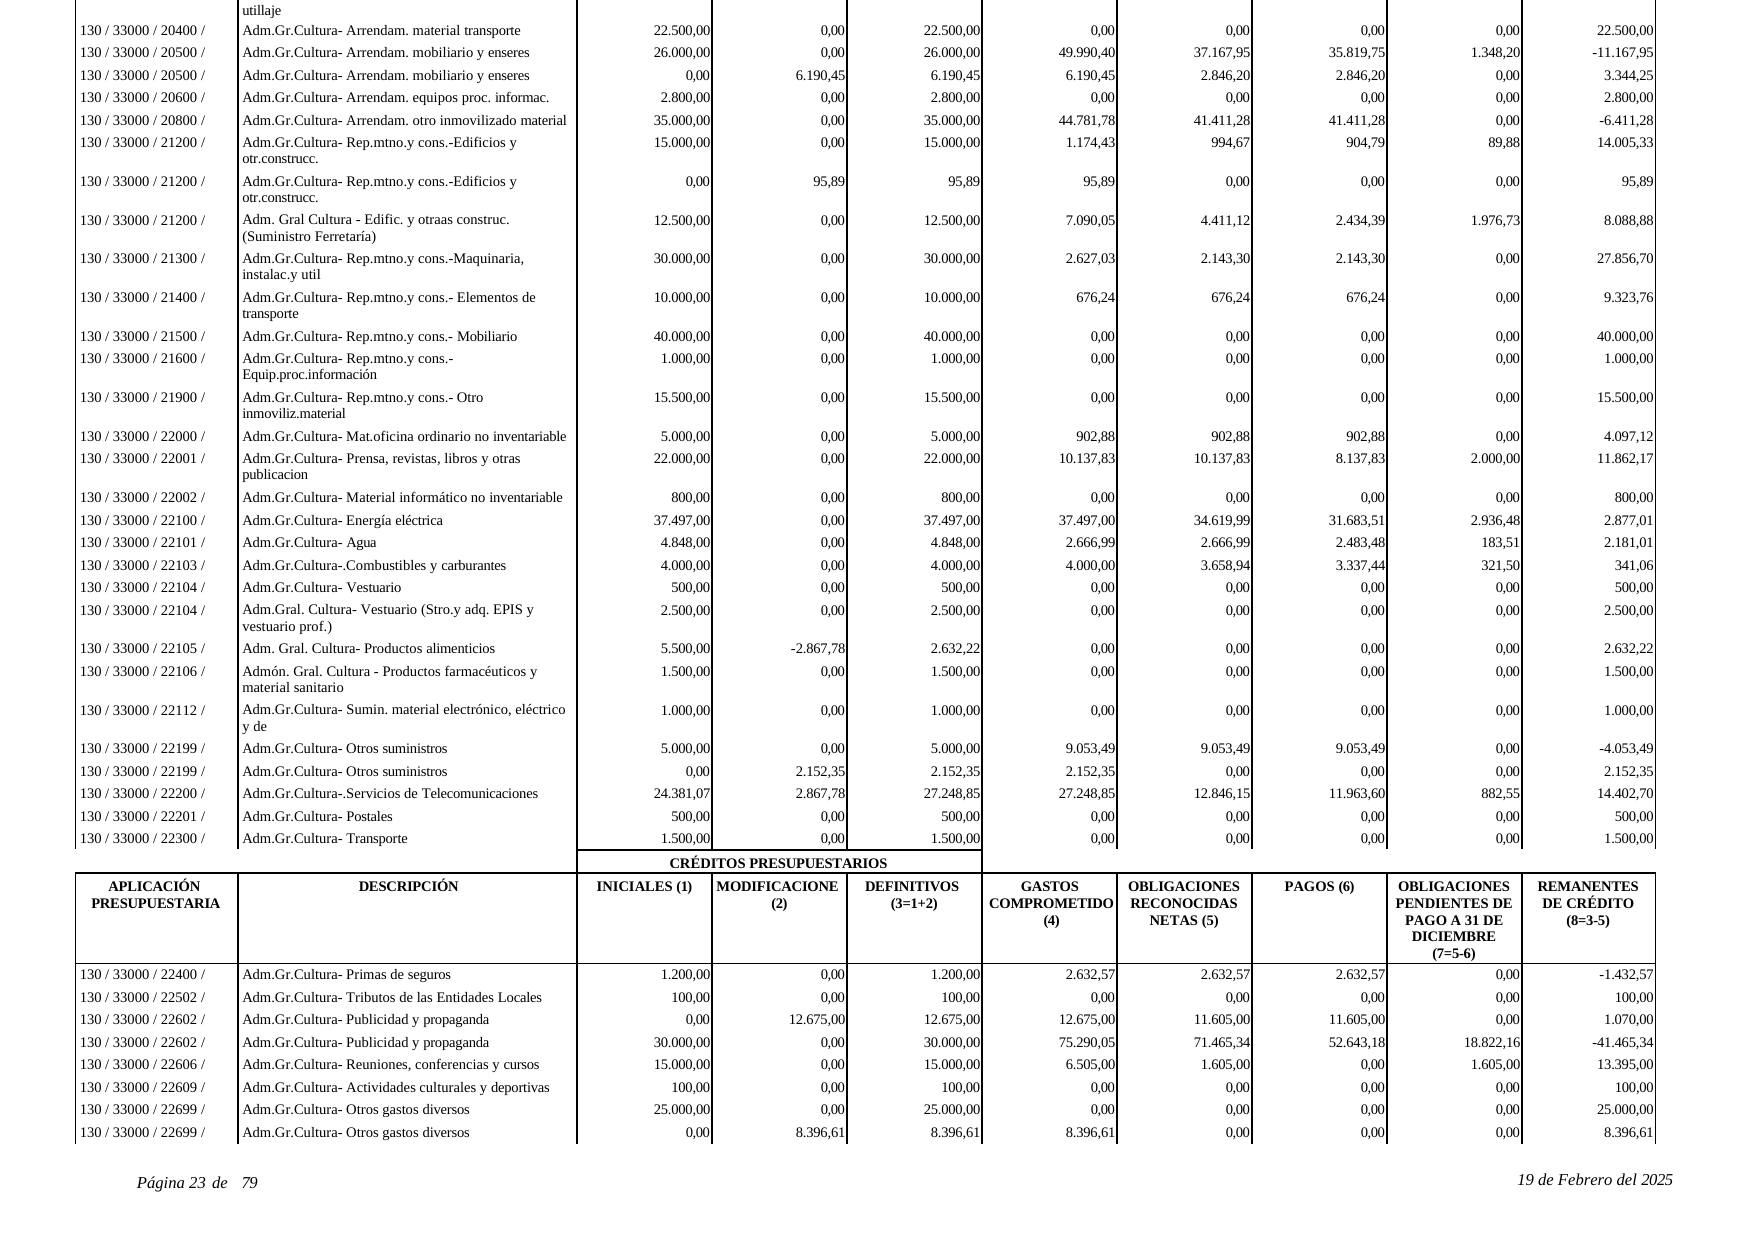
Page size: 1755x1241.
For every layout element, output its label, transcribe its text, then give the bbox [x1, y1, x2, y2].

table_cell 341,06 [1523, 554, 1655, 576]
table_cell -41.465,34 [1523, 1031, 1655, 1053]
table_cell Adm.Gr.Cultura- Actividades culturales y deportivas [239, 1076, 576, 1098]
table_cell 1.000,00 [578, 348, 711, 386]
table_cell 130 / 33000 / 22300 / [76, 828, 237, 849]
table_cell GASTOS COMPROMETIDO (4) [983, 874, 1116, 962]
table_cell 130 / 33000 / 22104 / [76, 576, 237, 599]
table_cell Adm.Gr.Cultura- Arrendam. otro inmovilizado material [239, 109, 576, 131]
table_cell 130 / 33000 / 22105 / [76, 638, 237, 660]
table_cell [578, 0, 711, 19]
table_header CRÉDITOS PRESUPUESTARIOS [578, 851, 981, 872]
table_cell 2.152,35 [848, 760, 981, 783]
table_cell 0,00 [1118, 699, 1251, 738]
table_cell 0,00 [1118, 1076, 1251, 1098]
table_cell 2.143,30 [1118, 248, 1251, 286]
table_cell 2.627,03 [983, 248, 1116, 286]
table_cell 10.137,83 [1118, 448, 1251, 486]
table_cell Adm.Gr.Cultura- Reuniones, conferencias y cursos [239, 1054, 576, 1076]
table_cell 15.500,00 [1523, 386, 1655, 425]
table_cell 0,00 [1118, 1099, 1251, 1121]
table_cell 0,00 [1388, 638, 1521, 660]
table_cell Adm. Gral. Cultura- Productos alimenticios [239, 638, 576, 660]
table_cell 3.658,94 [1118, 554, 1251, 576]
table_cell Adm.Gral. Cultura- Vestuario (Stro.y adq. EPIS y vestuario prof.) [239, 599, 576, 638]
table_cell 0,00 [1253, 1099, 1386, 1121]
table_cell 130 / 33000 / 22199 / [76, 760, 237, 783]
table_cell 130 / 33000 / 22100 / [76, 509, 237, 531]
table_cell 1.000,00 [1523, 699, 1655, 738]
table_cell 800,00 [578, 486, 711, 509]
table_cell 130 / 33000 / 22201 / [76, 805, 237, 828]
table_cell 1.500,00 [848, 828, 981, 849]
table_cell [1388, 0, 1521, 19]
table_cell 0,00 [1253, 1121, 1386, 1143]
table_cell 2.632,57 [983, 964, 1116, 985]
table_cell 130 / 33000 / 22101 / [76, 531, 237, 554]
table_cell 2.434,39 [1253, 209, 1386, 248]
table_cell 15.000,00 [848, 131, 981, 170]
table_cell Adm.Gr.Cultura- Arrendam. mobiliario y enseres [239, 64, 576, 86]
table_cell 95,89 [983, 170, 1116, 209]
table_cell 30.000,00 [848, 248, 981, 286]
table_cell 0,00 [713, 554, 846, 576]
table_cell 44.781,78 [983, 109, 1116, 131]
table_cell OBLIGACIONES PENDIENTES DE PAGO A 31 DE DICIEMBRE (7=5-6) [1388, 874, 1521, 962]
table_cell 8.396,61 [848, 1121, 981, 1143]
table_cell 0,00 [1388, 1076, 1521, 1098]
table_cell 1.200,00 [848, 964, 981, 985]
table_cell [76, 0, 237, 19]
table_cell 2.632,22 [1523, 638, 1655, 660]
table_cell 0,00 [713, 1099, 846, 1121]
table_cell 0,00 [713, 509, 846, 531]
table_cell 1.000,00 [848, 699, 981, 738]
table_cell 6.190,45 [848, 64, 981, 86]
table_header [75, 849, 576, 872]
table_cell 0,00 [1388, 348, 1521, 386]
table_cell 1.605,00 [1388, 1054, 1521, 1076]
table_cell 0,00 [983, 828, 1116, 849]
table_cell 130 / 33000 / 20800 / [76, 109, 237, 131]
table_cell 0,00 [1118, 170, 1251, 209]
table_cell 0,00 [713, 699, 846, 738]
table_cell 130 / 33000 / 20400 / [76, 19, 237, 41]
table_cell 130 / 33000 / 20500 / [76, 41, 237, 64]
table_cell 14.402,70 [1523, 783, 1655, 805]
table_cell 34.619,99 [1118, 509, 1251, 531]
table_cell 75.290,05 [983, 1031, 1116, 1053]
table_cell 0,00 [983, 1076, 1116, 1098]
table_cell MODIFICACIONE (2) [713, 874, 846, 962]
table_cell 2.936,48 [1388, 509, 1521, 531]
table_cell 0,00 [1118, 660, 1251, 699]
table_cell 500,00 [578, 805, 711, 828]
table_cell 0,00 [1388, 828, 1521, 849]
table_cell 904,79 [1253, 131, 1386, 170]
table_cell 95,89 [713, 170, 846, 209]
table_cell 4.848,00 [578, 531, 711, 554]
table_cell 0,00 [983, 699, 1116, 738]
table_cell 1.070,00 [1523, 1009, 1655, 1031]
table_cell 0,00 [1118, 325, 1251, 348]
table_cell 0,00 [1388, 386, 1521, 425]
table_cell 18.822,16 [1388, 1031, 1521, 1053]
table_cell 0,00 [983, 348, 1116, 386]
table_cell 130 / 33000 / 22002 / [76, 486, 237, 509]
table_cell 2.181,01 [1523, 531, 1655, 554]
table_cell 1.500,00 [1523, 660, 1655, 699]
table_cell 0,00 [1388, 109, 1521, 131]
table_cell 130 / 33000 / 22609 / [76, 1076, 237, 1098]
table_cell 0,00 [1388, 660, 1521, 699]
table_cell 130 / 33000 / 22106 / [76, 660, 237, 699]
table_cell -4.053,49 [1523, 738, 1655, 760]
table_cell 0,00 [1388, 486, 1521, 509]
table_cell 0,00 [1253, 699, 1386, 738]
table_cell 0,00 [1388, 576, 1521, 599]
table_cell 0,00 [1253, 760, 1386, 783]
table_cell REMANENTES DE CRÉDITO (8=3-5) [1523, 874, 1655, 962]
table_cell 1.500,00 [578, 828, 711, 849]
table_cell 2.500,00 [1523, 599, 1655, 638]
table_cell 13.395,00 [1523, 1054, 1655, 1076]
table_cell 0,00 [713, 828, 846, 849]
table_cell 676,24 [983, 286, 1116, 325]
table_cell 0,00 [1253, 348, 1386, 386]
table_cell 0,00 [983, 576, 1116, 599]
table_cell 130 / 33000 / 21500 / [76, 325, 237, 348]
table_cell 4.848,00 [848, 531, 981, 554]
table_cell 52.643,18 [1253, 1031, 1386, 1053]
table_cell 800,00 [1523, 486, 1655, 509]
table_cell 10.000,00 [578, 286, 711, 325]
table_cell 35.000,00 [578, 109, 711, 131]
table_cell 902,88 [1118, 425, 1251, 448]
table_cell 0,00 [713, 448, 846, 486]
table_cell 0,00 [1388, 599, 1521, 638]
table_cell 0,00 [1118, 805, 1251, 828]
table_cell 0,00 [713, 325, 846, 348]
table_cell 0,00 [578, 64, 711, 86]
table_cell 0,00 [1118, 599, 1251, 638]
table_cell -11.167,95 [1523, 41, 1655, 64]
table_cell 0,00 [713, 486, 846, 509]
table_cell 6.190,45 [713, 64, 846, 86]
table_cell 1.500,00 [1523, 828, 1655, 849]
table_cell 12.500,00 [848, 209, 981, 248]
table_cell 49.990,40 [983, 41, 1116, 64]
table_cell 500,00 [848, 576, 981, 599]
table_cell PAGOS (6) [1253, 874, 1386, 962]
table_cell 130 / 33000 / 22602 / [76, 1009, 237, 1031]
table_cell 0,00 [578, 1009, 711, 1031]
table_cell 12.675,00 [983, 1009, 1116, 1031]
table_cell 0,00 [713, 576, 846, 599]
table_cell 30.000,00 [578, 1031, 711, 1053]
table_cell 0,00 [1388, 1099, 1521, 1121]
table_cell 1.500,00 [578, 660, 711, 699]
table_cell 0,00 [1388, 248, 1521, 286]
table_cell 1.000,00 [578, 699, 711, 738]
table_cell 0,00 [1388, 699, 1521, 738]
table_cell 24.381,07 [578, 783, 711, 805]
table_cell 676,24 [1253, 286, 1386, 325]
table_cell 30.000,00 [848, 1031, 981, 1053]
table_cell 95,89 [848, 170, 981, 209]
table_cell 0,00 [713, 19, 846, 41]
table_cell 0,00 [713, 805, 846, 828]
table_cell Adm.Gr.Cultura- Energía eléctrica [239, 509, 576, 531]
table_cell 8.137,83 [1253, 448, 1386, 486]
table_cell Adm.Gr.Cultura- Primas de seguros [239, 964, 576, 985]
table_cell 0,00 [1253, 638, 1386, 660]
table_cell 12.675,00 [848, 1009, 981, 1031]
table_cell [1253, 0, 1386, 19]
table_cell Adm.Gr.Cultura- Rep.mtno.y cons.-Equip.proc.información [239, 348, 576, 386]
table_cell 0,00 [1118, 576, 1251, 599]
table_cell 41.411,28 [1118, 109, 1251, 131]
table_cell 2.800,00 [848, 86, 981, 109]
table_cell 130 / 33000 / 22001 / [76, 448, 237, 486]
table_cell 12.675,00 [713, 1009, 846, 1031]
table_cell 95,89 [1523, 170, 1655, 209]
table_cell 0,00 [1388, 964, 1521, 985]
table_cell 0,00 [983, 325, 1116, 348]
table_cell 0,00 [1253, 486, 1386, 509]
table_cell 0,00 [713, 425, 846, 448]
table_cell 1.000,00 [848, 348, 981, 386]
table_cell 0,00 [713, 248, 846, 286]
table_cell Adm.Gr.Cultura- Transporte [239, 828, 576, 849]
table_cell 800,00 [848, 486, 981, 509]
table_cell 130 / 33000 / 22000 / [76, 425, 237, 448]
table_cell 0,00 [983, 805, 1116, 828]
table_cell Adm.Gr.Cultura- Rep.mtno.y cons.-Edificios y otr.construcc. [239, 131, 576, 170]
table_cell 15.000,00 [848, 1054, 981, 1076]
table_cell 882,55 [1388, 783, 1521, 805]
table_cell 40.000,00 [578, 325, 711, 348]
table_cell 0,00 [1118, 985, 1251, 1008]
table_cell 7.090,05 [983, 209, 1116, 248]
table_cell Adm.Gr.Cultura- Tributos de las Entidades Locales [239, 985, 576, 1008]
table_cell 0,00 [713, 41, 846, 64]
table_cell 0,00 [1118, 19, 1251, 41]
table_cell Adm.Gr.Cultura- Rep.mtno.y cons.-Maquinaria, instalac.y util [239, 248, 576, 286]
table_cell Adm.Gr.Cultura- Sumin. material electrónico, eléctrico y de [239, 699, 576, 738]
table_cell 0,00 [983, 1099, 1116, 1121]
table_cell 2.877,01 [1523, 509, 1655, 531]
table_cell 71.465,34 [1118, 1031, 1251, 1053]
table_cell 25.000,00 [1523, 1099, 1655, 1121]
table_cell 0,00 [983, 599, 1116, 638]
table_cell 0,00 [713, 599, 846, 638]
table_cell 0,00 [1388, 86, 1521, 109]
table_cell 0,00 [1388, 1121, 1521, 1143]
table_cell 0,00 [713, 86, 846, 109]
table_cell Adm.Gr.Cultura- Rep.mtno.y cons.- Mobiliario [239, 325, 576, 348]
table_cell 0,00 [1118, 348, 1251, 386]
table_cell 2.800,00 [1523, 86, 1655, 109]
table_cell 676,24 [1118, 286, 1251, 325]
table_cell 0,00 [983, 386, 1116, 425]
table_cell Adm.Gr.Cultura- Arrendam. material transporte [239, 19, 576, 41]
table_cell 0,00 [983, 486, 1116, 509]
table_cell DESCRIPCIÓN [239, 874, 576, 962]
table_cell Adm.Gr.Cultura- Rep.mtno.y cons.- Elementos de transporte [239, 286, 576, 325]
table_cell 0,00 [1253, 86, 1386, 109]
table_cell 500,00 [578, 576, 711, 599]
table_cell 0,00 [983, 985, 1116, 1008]
table_cell 0,00 [713, 964, 846, 985]
table_cell 25.000,00 [848, 1099, 981, 1121]
table_cell Admón. Gral. Cultura - Productos farmacéuticos y material sanitario [239, 660, 576, 699]
table_cell Adm.Gr.Cultura- Otros suministros [239, 760, 576, 783]
table_cell 1.348,20 [1388, 41, 1521, 64]
table_cell 0,00 [713, 738, 846, 760]
table_cell 2.483,48 [1253, 531, 1386, 554]
table_cell 4.000,00 [848, 554, 981, 576]
table_cell 0,00 [1253, 1076, 1386, 1098]
table_cell 40.000,00 [1523, 325, 1655, 348]
table_cell 0,00 [1388, 1009, 1521, 1031]
table_cell 0,00 [1253, 19, 1386, 41]
table_cell 22.000,00 [578, 448, 711, 486]
table_cell 12.846,15 [1118, 783, 1251, 805]
table_cell 22.000,00 [848, 448, 981, 486]
table_cell 2.800,00 [578, 86, 711, 109]
table_cell 2.000,00 [1388, 448, 1521, 486]
table_cell 0,00 [1388, 985, 1521, 1008]
table_cell 4.411,12 [1118, 209, 1251, 248]
table_cell 2.152,35 [983, 760, 1116, 783]
table_cell 130 / 33000 / 22200 / [76, 783, 237, 805]
table_cell 0,00 [1253, 660, 1386, 699]
table_cell Adm.Gr.Cultura- Mat.oficina ordinario no inventariable [239, 425, 576, 448]
table_cell 4.000,00 [578, 554, 711, 576]
table_cell 6.505,00 [983, 1054, 1116, 1076]
table_cell 8.088,88 [1523, 209, 1655, 248]
table_cell 100,00 [578, 985, 711, 1008]
table_cell 35.000,00 [848, 109, 981, 131]
table_cell OBLIGACIONES RECONOCIDAS NETAS (5) [1118, 874, 1251, 962]
table_cell 0,00 [1388, 325, 1521, 348]
table_cell 9.323,76 [1523, 286, 1655, 325]
table_cell 0,00 [1388, 19, 1521, 41]
table_cell 2.632,57 [1253, 964, 1386, 985]
table_cell utillaje [239, 0, 576, 19]
table_cell 130 / 33000 / 22602 / [76, 1031, 237, 1053]
table_cell Adm.Gr.Cultura- Postales [239, 805, 576, 828]
table_cell 0,00 [713, 531, 846, 554]
table_cell 1.200,00 [578, 964, 711, 985]
table_cell 9.053,49 [1118, 738, 1251, 760]
table_cell -2.867,78 [713, 638, 846, 660]
table_cell -6.411,28 [1523, 109, 1655, 131]
table_cell 5.000,00 [848, 425, 981, 448]
table_cell 2.632,22 [848, 638, 981, 660]
table_cell 0,00 [578, 760, 711, 783]
table_cell 0,00 [1253, 599, 1386, 638]
table_cell 0,00 [578, 170, 711, 209]
table_cell 100,00 [848, 985, 981, 1008]
table_cell 130 / 33000 / 21200 / [76, 170, 237, 209]
table_cell 22.500,00 [578, 19, 711, 41]
table_cell 30.000,00 [578, 248, 711, 286]
table_cell 3.337,44 [1253, 554, 1386, 576]
table_cell 22.500,00 [848, 19, 981, 41]
table_cell 31.683,51 [1253, 509, 1386, 531]
table_cell [983, 0, 1116, 19]
table_cell 1.000,00 [1523, 348, 1655, 386]
table_cell 130 / 33000 / 22400 / [76, 964, 237, 985]
table_cell 0,00 [713, 1054, 846, 1076]
table_cell Adm.Gr.Cultura- Publicidad y propaganda [239, 1009, 576, 1031]
table_cell 1.605,00 [1118, 1054, 1251, 1076]
table_cell 0,00 [1253, 828, 1386, 849]
table_cell 0,00 [713, 131, 846, 170]
table_cell 994,67 [1118, 131, 1251, 170]
table_cell DEFINITIVOS (3=1+2) [848, 874, 981, 962]
table_cell INICIALES (1) [578, 874, 711, 962]
table_cell 0,00 [1253, 386, 1386, 425]
table_cell Adm.Gr.Cultura- Otros gastos diversos [239, 1121, 576, 1143]
table_cell 11.862,17 [1523, 448, 1655, 486]
table_cell 0,00 [1388, 805, 1521, 828]
table_cell 40.000,00 [848, 325, 981, 348]
table_cell 0,00 [1118, 828, 1251, 849]
table_cell Adm.Gr.Cultura- Rep.mtno.y cons.- Otro inmoviliz.material [239, 386, 576, 425]
table_cell 2.143,30 [1253, 248, 1386, 286]
table_cell 0,00 [1388, 760, 1521, 783]
table_cell 27.856,70 [1523, 248, 1655, 286]
table_cell 130 / 33000 / 22104 / [76, 599, 237, 638]
table_cell [1523, 0, 1655, 19]
table_cell 0,00 [1253, 576, 1386, 599]
table_cell Adm.Gr.Cultura- Otros gastos diversos [239, 1099, 576, 1121]
table_cell 37.497,00 [848, 509, 981, 531]
table_cell -1.432,57 [1523, 964, 1655, 985]
table_cell 2.500,00 [578, 599, 711, 638]
table_cell [713, 0, 846, 19]
table_cell 0,00 [1118, 1121, 1251, 1143]
table_cell 37.167,95 [1118, 41, 1251, 64]
table_cell 15.000,00 [578, 1054, 711, 1076]
table_cell 0,00 [713, 660, 846, 699]
table_cell 0,00 [1253, 1054, 1386, 1076]
table_cell 4.000,00 [983, 554, 1116, 576]
table_cell 15.500,00 [848, 386, 981, 425]
table_cell 130 / 33000 / 22699 / [76, 1121, 237, 1143]
table_cell 6.190,45 [983, 64, 1116, 86]
table_cell 2.632,57 [1118, 964, 1251, 985]
table_cell 0,00 [1388, 64, 1521, 86]
table_cell 22.500,00 [1523, 19, 1655, 41]
table_cell 100,00 [578, 1076, 711, 1098]
table_cell Adm.Gr.Cultura- Rep.mtno.y cons.-Edificios y otr.construcc. [239, 170, 576, 209]
table_cell 2.666,99 [1118, 531, 1251, 554]
table_cell 11.605,00 [1253, 1009, 1386, 1031]
table_cell 2.846,20 [1253, 64, 1386, 86]
table_cell 130 / 33000 / 22199 / [76, 738, 237, 760]
table_cell 11.963,60 [1253, 783, 1386, 805]
table_cell 11.605,00 [1118, 1009, 1251, 1031]
table_cell 2.867,78 [713, 783, 846, 805]
table_cell 2.846,20 [1118, 64, 1251, 86]
table_cell Adm. Gral Cultura - Edific. y otraas construc. (Suministro Ferretaría) [239, 209, 576, 248]
table_cell Adm.Gr.Cultura- Arrendam. equipos proc. informac. [239, 86, 576, 109]
table_cell 0,00 [1388, 286, 1521, 325]
table_cell 100,00 [1523, 985, 1655, 1008]
table_cell 9.053,49 [1253, 738, 1386, 760]
table_cell 5.500,00 [578, 638, 711, 660]
table_cell 130 / 33000 / 22699 / [76, 1099, 237, 1121]
table_cell 0,00 [1118, 86, 1251, 109]
table_cell 5.000,00 [578, 738, 711, 760]
table_cell Adm.Gr.Cultura- Material informático no inventariable [239, 486, 576, 509]
table_cell 0,00 [713, 985, 846, 1008]
table_cell 100,00 [1523, 1076, 1655, 1098]
table_cell 0,00 [1253, 325, 1386, 348]
table_cell 12.500,00 [578, 209, 711, 248]
table_cell 0,00 [983, 638, 1116, 660]
table_cell 27.248,85 [848, 783, 981, 805]
table_cell 500,00 [1523, 576, 1655, 599]
table_cell 10.000,00 [848, 286, 981, 325]
table_cell 10.137,83 [983, 448, 1116, 486]
table_header [983, 849, 1655, 872]
table_cell 130 / 33000 / 22112 / [76, 699, 237, 738]
table_cell 0,00 [1118, 760, 1251, 783]
table_cell Adm.Gr.Cultura-.Combustibles y carburantes [239, 554, 576, 576]
table_cell 35.819,75 [1253, 41, 1386, 64]
table_cell 2.152,35 [713, 760, 846, 783]
table_cell 41.411,28 [1253, 109, 1386, 131]
table_cell 0,00 [983, 19, 1116, 41]
table_cell [1118, 0, 1251, 19]
table_cell 1.976,73 [1388, 209, 1521, 248]
table_cell 26.000,00 [848, 41, 981, 64]
table_cell 1.174,43 [983, 131, 1116, 170]
table_cell 130 / 33000 / 20500 / [76, 64, 237, 86]
table_cell 2.500,00 [848, 599, 981, 638]
table_cell 0,00 [983, 86, 1116, 109]
table_cell 0,00 [1118, 638, 1251, 660]
table_cell 37.497,00 [983, 509, 1116, 531]
table_cell 0,00 [713, 109, 846, 131]
table_cell 130 / 33000 / 21200 / [76, 209, 237, 248]
table_cell 130 / 33000 / 22103 / [76, 554, 237, 576]
table_cell 15.500,00 [578, 386, 711, 425]
table_cell 130 / 33000 / 21300 / [76, 248, 237, 286]
table_cell 8.396,61 [983, 1121, 1116, 1143]
table_cell 8.396,61 [713, 1121, 846, 1143]
table_cell 0,00 [983, 660, 1116, 699]
table_cell 500,00 [848, 805, 981, 828]
table_cell 902,88 [1253, 425, 1386, 448]
table_cell Adm.Gr.Cultura- Vestuario [239, 576, 576, 599]
table_cell 100,00 [848, 1076, 981, 1098]
table_cell 0,00 [1253, 170, 1386, 209]
table_cell APLICACIÓN PRESUPUESTARIA [76, 874, 237, 962]
table_cell 2.152,35 [1523, 760, 1655, 783]
table_cell 4.097,12 [1523, 425, 1655, 448]
table_cell 8.396,61 [1523, 1121, 1655, 1143]
table_cell 14.005,33 [1523, 131, 1655, 170]
table_cell 37.497,00 [578, 509, 711, 531]
table_cell 0,00 [1118, 386, 1251, 425]
table_cell 0,00 [713, 386, 846, 425]
table_cell 0,00 [1388, 170, 1521, 209]
table_cell 89,88 [1388, 131, 1521, 170]
table_cell 130 / 33000 / 21200 / [76, 131, 237, 170]
table_cell 0,00 [1388, 738, 1521, 760]
table_cell 3.344,25 [1523, 64, 1655, 86]
table_cell Adm.Gr.Cultura- Arrendam. mobiliario y enseres [239, 41, 576, 64]
table_cell [848, 0, 981, 19]
table_cell Adm.Gr.Cultura- Agua [239, 531, 576, 554]
table_cell 130 / 33000 / 20600 / [76, 86, 237, 109]
table_cell 5.000,00 [848, 738, 981, 760]
table_cell 5.000,00 [578, 425, 711, 448]
table_cell 0,00 [578, 1121, 711, 1143]
table_cell 15.000,00 [578, 131, 711, 170]
table_cell 130 / 33000 / 22502 / [76, 985, 237, 1008]
table_cell 0,00 [713, 1076, 846, 1098]
table_cell 130 / 33000 / 21600 / [76, 348, 237, 386]
table_cell 0,00 [713, 348, 846, 386]
table_cell 0,00 [1388, 425, 1521, 448]
table_cell Adm.Gr.Cultura- Prensa, revistas, libros y otras publicacion [239, 448, 576, 486]
table_cell Adm.Gr.Cultura- Otros suministros [239, 738, 576, 760]
table_cell 0,00 [713, 286, 846, 325]
table_cell 0,00 [1253, 985, 1386, 1008]
table_cell Adm.Gr.Cultura-.Servicios de Telecomunicaciones [239, 783, 576, 805]
table_cell 0,00 [1118, 486, 1251, 509]
table_cell 26.000,00 [578, 41, 711, 64]
table_cell 27.248,85 [983, 783, 1116, 805]
table_cell 321,50 [1388, 554, 1521, 576]
table_cell 183,51 [1388, 531, 1521, 554]
table_cell 2.666,99 [983, 531, 1116, 554]
table_cell 9.053,49 [983, 738, 1116, 760]
table_cell 130 / 33000 / 22606 / [76, 1054, 237, 1076]
table_cell 0,00 [1253, 805, 1386, 828]
table_cell 1.500,00 [848, 660, 981, 699]
table_cell 0,00 [713, 1031, 846, 1053]
table_cell 130 / 33000 / 21900 / [76, 386, 237, 425]
table_cell 500,00 [1523, 805, 1655, 828]
table_cell 25.000,00 [578, 1099, 711, 1121]
table_cell 0,00 [713, 209, 846, 248]
table_cell 902,88 [983, 425, 1116, 448]
table_cell Adm.Gr.Cultura- Publicidad y propaganda [239, 1031, 576, 1053]
table_cell 130 / 33000 / 21400 / [76, 286, 237, 325]
